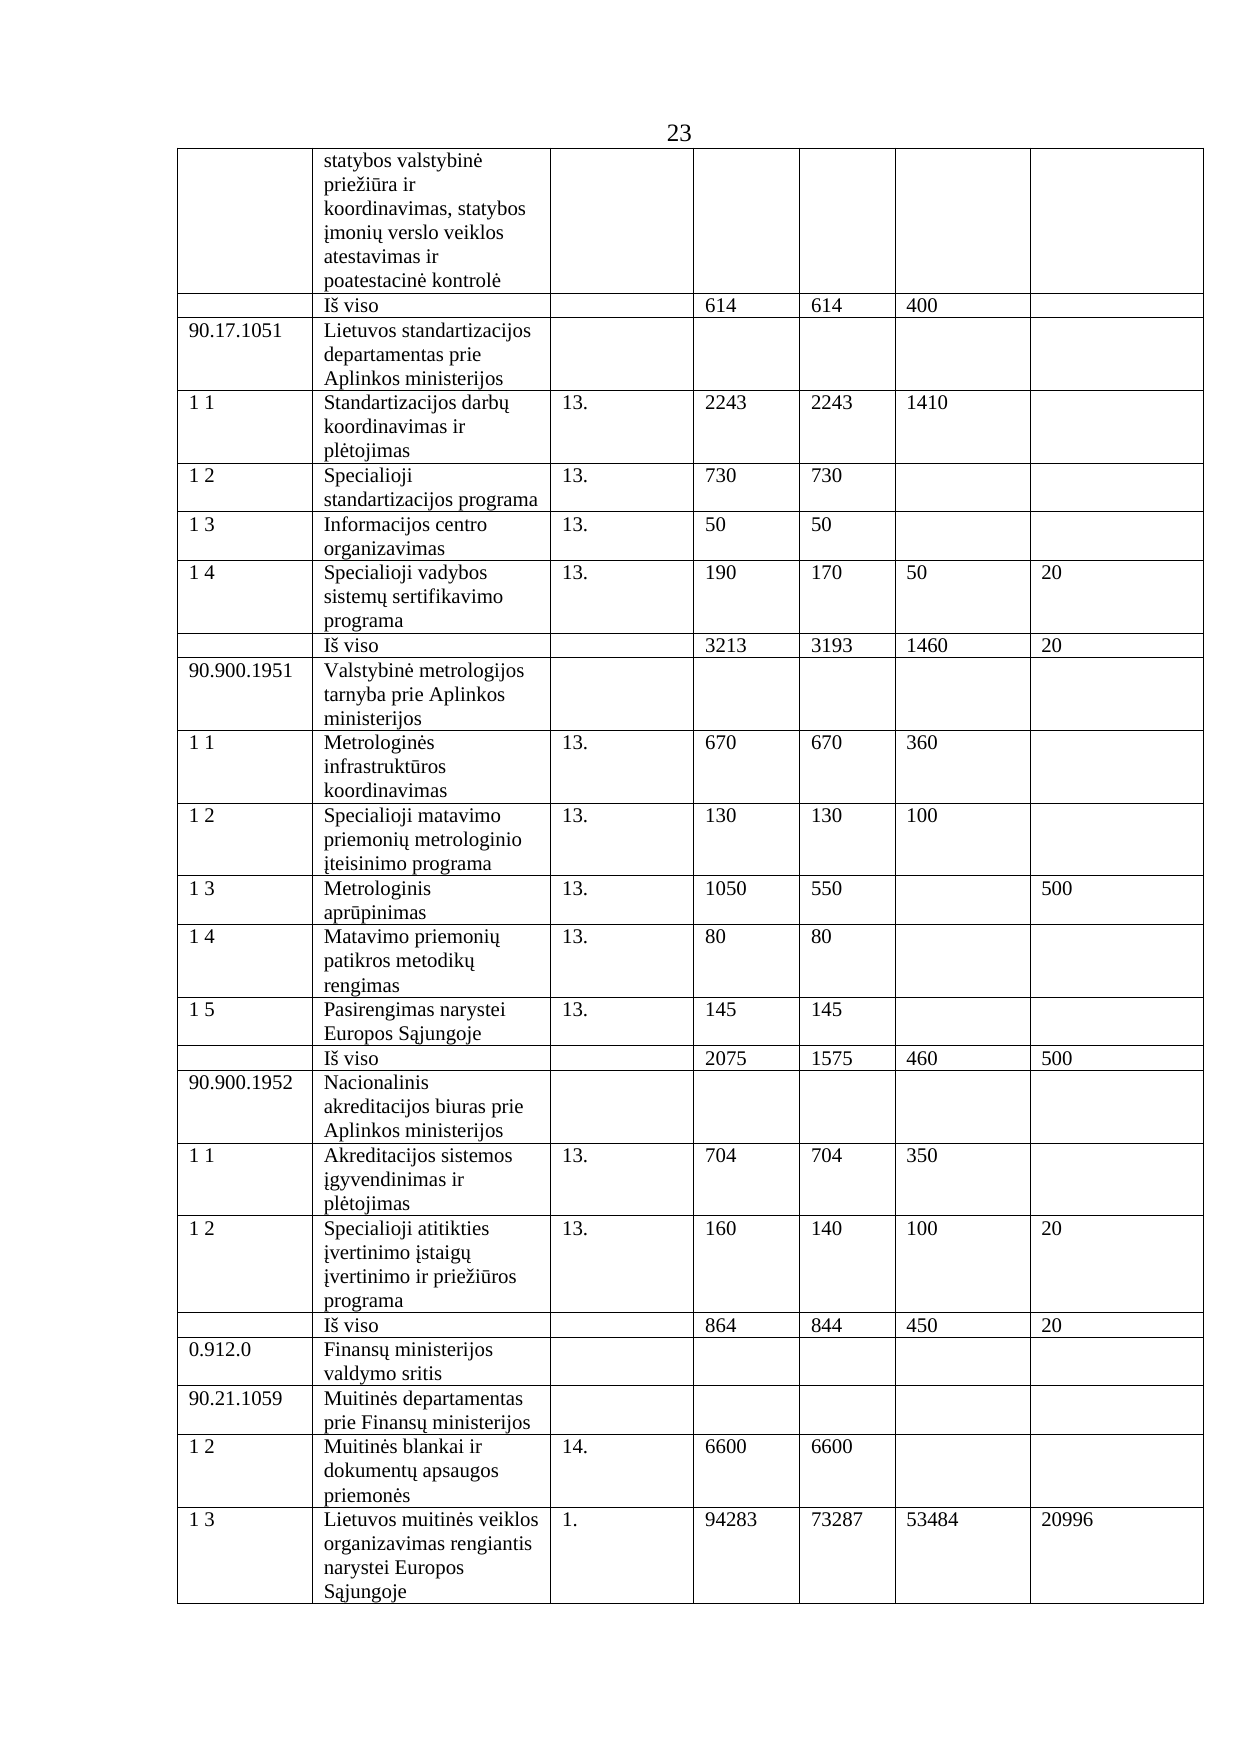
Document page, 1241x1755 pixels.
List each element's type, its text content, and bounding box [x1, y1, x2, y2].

table_cell [1031, 925, 1203, 997]
table_cell [551, 1071, 693, 1142]
table_cell 450 [896, 1313, 1030, 1337]
table_cell 1 1 [178, 1144, 312, 1215]
table_cell 614 [694, 294, 799, 317]
table_cell 400 [896, 294, 1030, 317]
table_cell [178, 149, 312, 292]
table_cell 170 [800, 561, 895, 632]
table_cell 90.900.1952 [178, 1071, 312, 1142]
table_cell 1 1 [178, 731, 312, 802]
table_cell [1031, 1435, 1203, 1507]
table_cell 6600 [800, 1435, 895, 1507]
table_cell [1031, 464, 1203, 511]
table_cell 13. [551, 731, 693, 802]
table_cell 100 [896, 1216, 1030, 1312]
table_cell [178, 634, 312, 657]
table_cell 80 [800, 925, 895, 997]
table_cell Muitinės blankai ir dokumentų apsaugos priemonės [313, 1435, 550, 1507]
table_cell 94283 [694, 1508, 799, 1603]
table_cell [178, 1313, 312, 1337]
table_cell Lietuvos standartizacijos departamentas prie Aplinkos ministerijos [313, 318, 550, 390]
table_cell 2075 [694, 1046, 799, 1070]
table_cell [551, 1338, 693, 1385]
table_cell 13. [551, 998, 693, 1045]
table_cell 1 2 [178, 464, 312, 511]
table_cell [896, 998, 1030, 1045]
table_cell [694, 1071, 799, 1142]
table_cell [1031, 512, 1203, 560]
table_cell 1575 [800, 1046, 895, 1070]
table_cell [800, 1386, 895, 1434]
table_cell 1 4 [178, 561, 312, 632]
table_cell 1460 [896, 634, 1030, 657]
table_cell 614 [800, 294, 895, 317]
table_cell [551, 658, 693, 730]
table_cell Informacijos centro organizavimas [313, 512, 550, 560]
table_cell [178, 1046, 312, 1070]
table_cell Lietuvos muitinės veiklos organizavimas rengiantis narystei Europos Sąjungoje [313, 1508, 550, 1603]
table_cell Akreditacijos sistemos įgyvendinimas ir plėtojimas [313, 1144, 550, 1215]
table_cell 130 [694, 804, 799, 875]
table_cell Metrologinis aprūpinimas [313, 876, 550, 924]
table_cell 1 3 [178, 1508, 312, 1603]
table_cell 864 [694, 1313, 799, 1337]
table_cell 20 [1031, 561, 1203, 632]
table_cell 160 [694, 1216, 799, 1312]
table_cell [1031, 318, 1203, 390]
table_cell [1031, 294, 1203, 317]
table_cell Specialioji matavimo priemonių metrologinio įteisinimo programa [313, 804, 550, 875]
table_cell 90.17.1051 [178, 318, 312, 390]
table_cell 1 3 [178, 876, 312, 924]
table_cell 3213 [694, 634, 799, 657]
table_cell 13. [551, 804, 693, 875]
table_cell 20 [1031, 1313, 1203, 1337]
table_cell 1 3 [178, 512, 312, 560]
table_cell 670 [800, 731, 895, 802]
table_cell 145 [800, 998, 895, 1045]
table_cell 90.900.1951 [178, 658, 312, 730]
table_cell Iš viso [313, 1313, 550, 1337]
table_cell 13. [551, 876, 693, 924]
table_cell 145 [694, 998, 799, 1045]
table_cell [896, 876, 1030, 924]
table_cell 6600 [694, 1435, 799, 1507]
table_cell [694, 318, 799, 390]
table_cell [896, 464, 1030, 511]
table_cell 844 [800, 1313, 895, 1337]
table_cell 1 2 [178, 804, 312, 875]
table_cell [1031, 804, 1203, 875]
table_cell 20996 [1031, 1508, 1203, 1603]
table_cell 360 [896, 731, 1030, 802]
table_cell 2243 [694, 391, 799, 462]
table_cell [694, 1338, 799, 1385]
table_cell 460 [896, 1046, 1030, 1070]
table_cell 130 [800, 804, 895, 875]
table_cell 500 [1031, 1046, 1203, 1070]
table_cell Matavimo priemonių patikros metodikų rengimas [313, 925, 550, 997]
table_cell [896, 1386, 1030, 1434]
table_cell 0.912.0 [178, 1338, 312, 1385]
table_cell [551, 1313, 693, 1337]
table_cell [896, 512, 1030, 560]
table_cell [551, 1386, 693, 1434]
table_cell Specialioji atitikties įvertinimo įstaigų įvertinimo ir priežiūros programa [313, 1216, 550, 1312]
table_cell Finansų ministerijos valdymo sritis [313, 1338, 550, 1385]
table_cell 50 [694, 512, 799, 560]
table_cell [1031, 149, 1203, 292]
table_cell 1 2 [178, 1216, 312, 1312]
table_cell Iš viso [313, 634, 550, 657]
table_cell [1031, 998, 1203, 1045]
table_cell Metrologinės infrastruktūros koordinavimas [313, 731, 550, 802]
table_cell 13. [551, 464, 693, 511]
table_cell 13. [551, 1144, 693, 1215]
table_cell [694, 658, 799, 730]
table_cell [896, 149, 1030, 292]
table_cell Nacionalinis akreditacijos biuras prie Aplinkos ministerijos [313, 1071, 550, 1142]
table_cell 100 [896, 804, 1030, 875]
table_cell [551, 634, 693, 657]
table_cell 80 [694, 925, 799, 997]
table_cell [896, 1338, 1030, 1385]
table_cell [694, 149, 799, 292]
table_cell 704 [800, 1144, 895, 1215]
table_cell 1 5 [178, 998, 312, 1045]
table_cell 1 1 [178, 391, 312, 462]
table_cell 20 [1031, 1216, 1203, 1312]
table_cell [551, 1046, 693, 1070]
table_cell Specialioji standartizacijos programa [313, 464, 550, 511]
table_cell [800, 1338, 895, 1385]
table_cell [896, 1071, 1030, 1142]
table_cell Valstybinė metrologijos tarnyba prie Aplinkos ministerijos [313, 658, 550, 730]
table_cell 730 [694, 464, 799, 511]
table_cell 1050 [694, 876, 799, 924]
table_cell 350 [896, 1144, 1030, 1215]
table_cell Iš viso [313, 294, 550, 317]
table_cell 670 [694, 731, 799, 802]
table_cell 140 [800, 1216, 895, 1312]
table_cell 50 [896, 561, 1030, 632]
table_cell [1031, 1386, 1203, 1434]
table_cell [1031, 658, 1203, 730]
table_cell 500 [1031, 876, 1203, 924]
table_cell 13. [551, 561, 693, 632]
table_cell [178, 294, 312, 317]
table_cell [1031, 1144, 1203, 1215]
table_cell 50 [800, 512, 895, 560]
table_cell [1031, 391, 1203, 462]
table_cell 1 2 [178, 1435, 312, 1507]
table_cell 1. [551, 1508, 693, 1603]
table_cell [1031, 1338, 1203, 1385]
table_cell 1 4 [178, 925, 312, 997]
table_cell [551, 294, 693, 317]
table_cell statybos valstybinė priežiūra ir koordinavimas, statybos įmonių verslo veiklos atestavimas ir poatestacinė kontrolė [313, 149, 550, 292]
table_cell [800, 318, 895, 390]
table_cell [800, 658, 895, 730]
table_cell 190 [694, 561, 799, 632]
table_cell [694, 1386, 799, 1434]
table_cell [551, 318, 693, 390]
table_cell [896, 925, 1030, 997]
table_cell 2243 [800, 391, 895, 462]
table_cell 730 [800, 464, 895, 511]
table_cell 550 [800, 876, 895, 924]
table_cell [1031, 1071, 1203, 1142]
table_cell 20 [1031, 634, 1203, 657]
table_cell Specialioji vadybos sistemų sertifikavimo programa [313, 561, 550, 632]
table_cell 13. [551, 1216, 693, 1312]
table_cell Standartizacijos darbų koordinavimas ir plėtojimas [313, 391, 550, 462]
table_cell Iš viso [313, 1046, 550, 1070]
table_cell [1031, 731, 1203, 802]
table_cell 704 [694, 1144, 799, 1215]
table_cell 1410 [896, 391, 1030, 462]
table_cell [896, 1435, 1030, 1507]
table_cell [551, 149, 693, 292]
table_cell Muitinės departamentas prie Finansų ministerijos [313, 1386, 550, 1434]
table_cell 13. [551, 925, 693, 997]
table_cell [800, 1071, 895, 1142]
table_cell 13. [551, 512, 693, 560]
table_cell 13. [551, 391, 693, 462]
table_cell 90.21.1059 [178, 1386, 312, 1434]
table_cell 53484 [896, 1508, 1030, 1603]
table_cell 73287 [800, 1508, 895, 1603]
table_cell Pasirengimas narystei Europos Sąjungoje [313, 998, 550, 1045]
table_cell [800, 149, 895, 292]
table_cell 3193 [800, 634, 895, 657]
table_cell [896, 318, 1030, 390]
table_cell 14. [551, 1435, 693, 1507]
table_cell [896, 658, 1030, 730]
